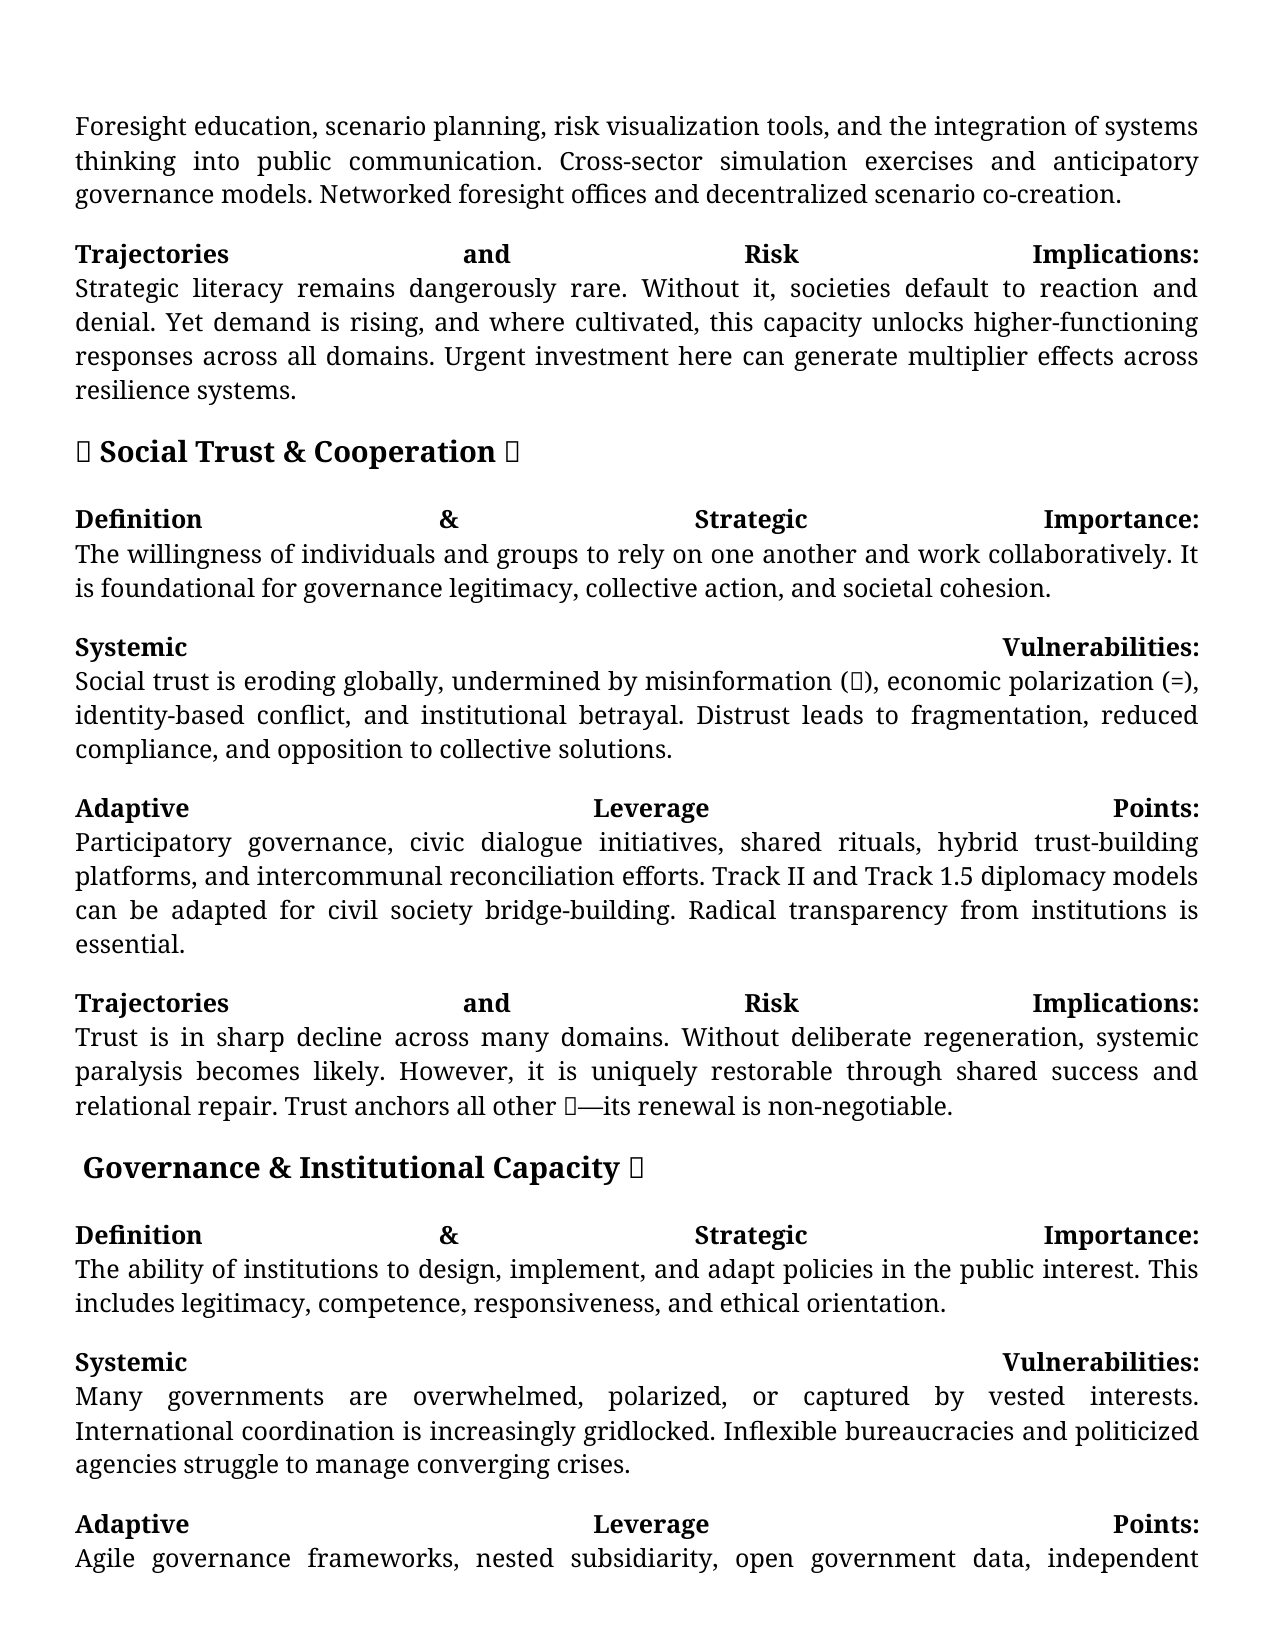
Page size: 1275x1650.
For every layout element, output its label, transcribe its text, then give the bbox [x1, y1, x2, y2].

subtitle 🧬 Social Trust & Cooperation 🤝 [75, 432, 1200, 471]
text Adaptive Leverage Points: Agile governance frameworks, nested subsidiarity, open government data, independent [75, 1506, 1200, 1574]
subtitle 🧬 Governance & Institutional Capacity 🏛️ [75, 1147, 1200, 1187]
text Definition & Strategic Importance: The willingness of individuals and groups to rely on one another and work collaboratively. It is foundational for governance legitimacy, collective action, and societal cohesion. [75, 502, 1200, 604]
text Adaptive Leverage Points: Participatory governance, civic dialogue initiatives, shared rituals, hybrid trust-building platforms, and intercommunal reconciliation efforts. Track II and Track 1.5 diplomacy models can be adapted for civil society bridge-building. Radical transparency from institutions is essential. [75, 791, 1200, 961]
text Foresight education, scenario planning, risk visualization tools, and the integration of systems thinking into public communication. Cross-sector simulation exercises and anticipatory governance models. Networked foresight offices and decentralized scenario co-creation. [75, 109, 1200, 211]
text Trajectories and Risk Implications: Strategic literacy remains dangerously rare. Without it, societies default to reaction and denial. Yet demand is rising, and where cultivated, this capacity unlocks higher-functioning responses across all domains. Urgent investment here can generate multiplier effects across resilience systems. [75, 236, 1200, 407]
text Trajectories and Risk Implications: Trust is in sharp decline across many domains. Without deliberate regeneration, systemic paralysis becomes likely. However, it is uniquely restorable through shared success and relational repair. Trust anchors all other 🧬—its renewal is non-negotiable. [75, 986, 1200, 1122]
text Definition & Strategic Importance: The ability of institutions to design, implement, and adapt policies in the public interest. This includes legitimacy, competence, responsiveness, and ethical orientation. [75, 1218, 1200, 1320]
text Systemic Vulnerabilities: Many governments are overwhelmed, polarized, or captured by vested interests. International coordination is increasingly gridlocked. Inflexible bureaucracies and politicized agencies struggle to manage converging crises. [75, 1345, 1200, 1481]
text Systemic Vulnerabilities: Social trust is eroding globally, undermined by misinformation (📀), economic polarization (=), identity-based conflict, and institutional betrayal. Distrust leads to fragmentation, reduced compliance, and opposition to collective solutions. [75, 629, 1200, 766]
